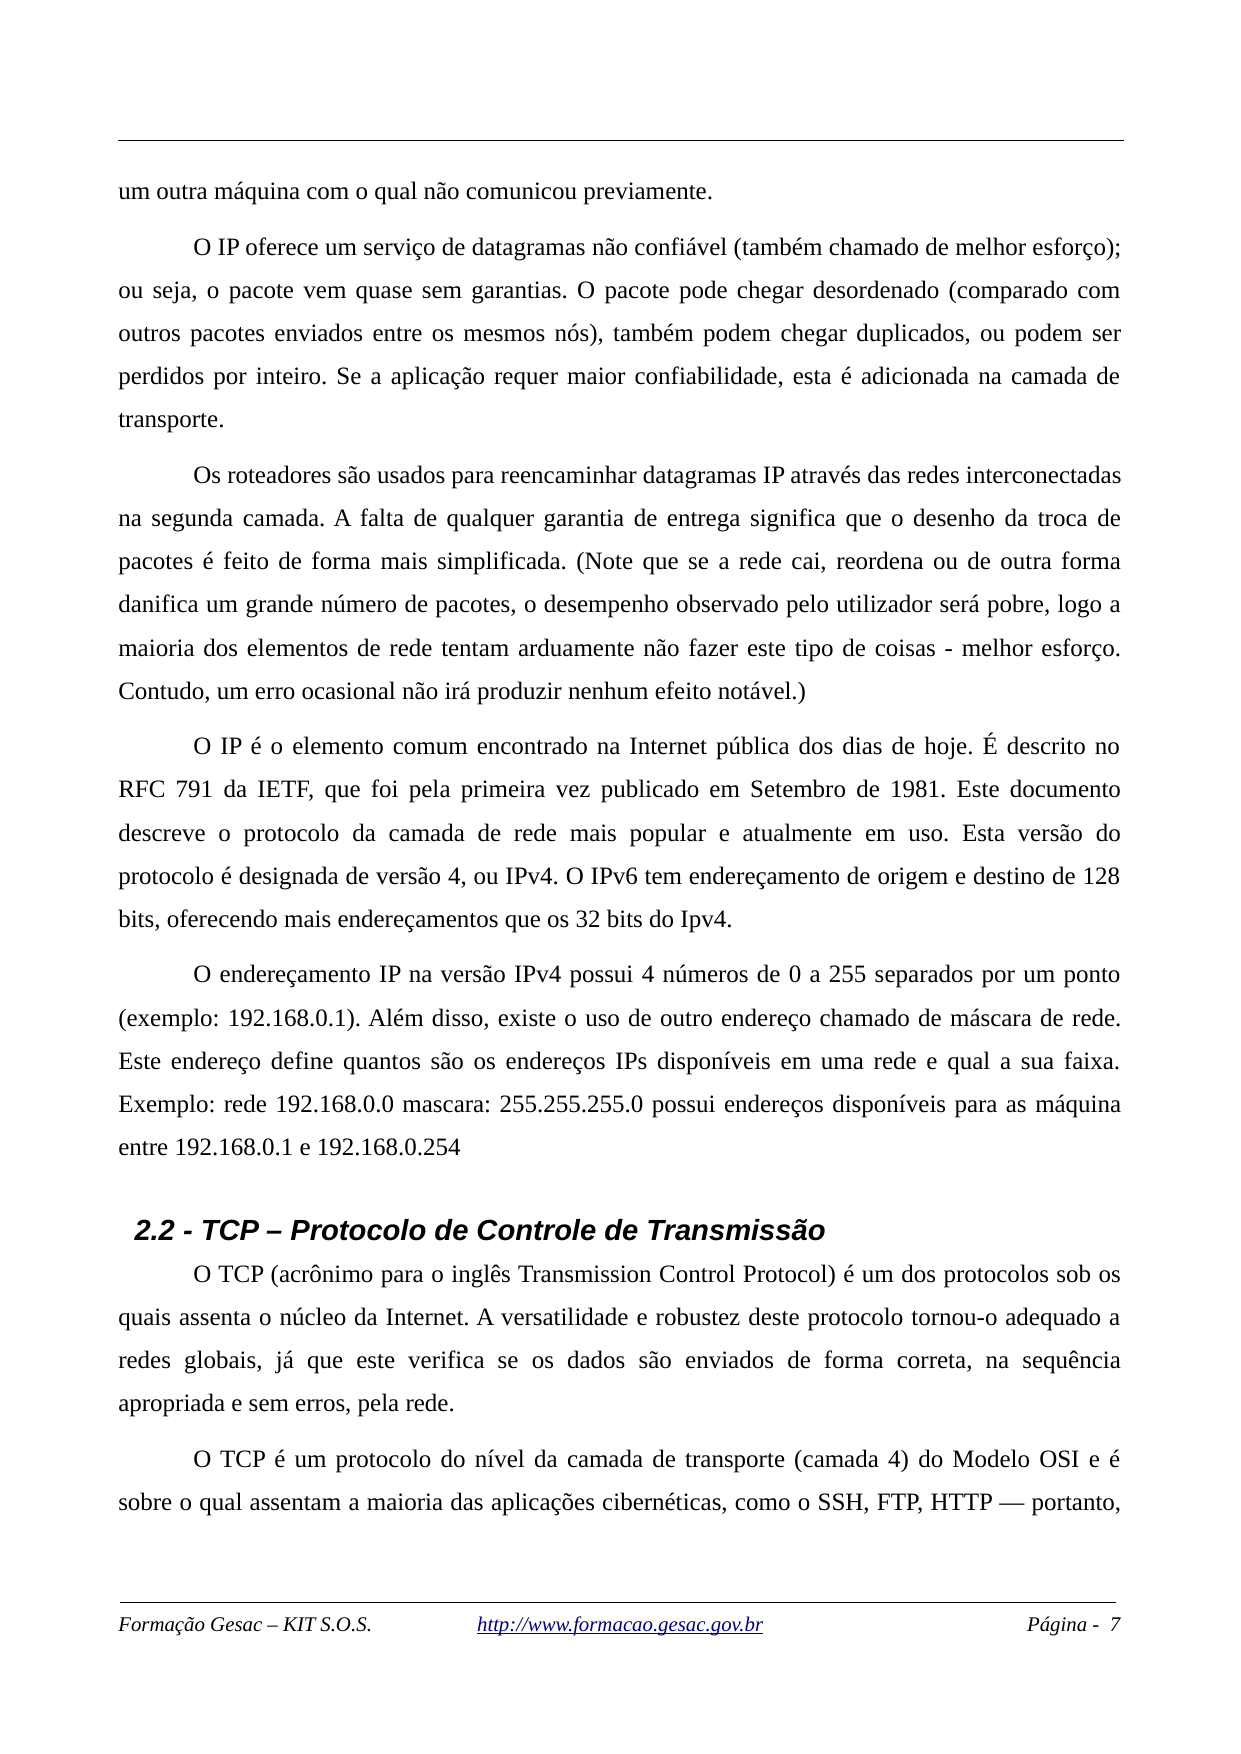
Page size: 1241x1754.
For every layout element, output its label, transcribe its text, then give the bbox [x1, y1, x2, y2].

text O TCP (acrônimo para o inglês Transmission Control Protocol) é um dos protocolos sob os quais assenta o núcleo da Internet. A versatilidade e robustez deste protocolo tornou-o adequado a redes globais, já que este verifica se os dados são enviados de forma correta, na sequência apropriada e sem erros, pela rede. [118, 1259, 1122, 1417]
text um outra máquina com o qual não comunicou previamente. [118, 176, 1122, 205]
text O IP oferece um serviço de datagramas não confiável (também chamado de melhor esforço); ou seja, o pacote vem quase sem garantias. O pacote pode chegar desordenado (comparado com outros pacotes enviados entre os mesmos nós), também podem chegar duplicados, ou podem ser perdidos por inteiro. Se a aplicação requer maior confiabilidade, esta é adicionada na camada de transporte. [118, 232, 1122, 433]
text O IP é o elemento comum encontrado na Internet pública dos dias de hoje. É descrito no RFC 791 da IETF, que foi pela primeira vez publicado em Setembro de 1981. Este documento descreve o protocolo da camada de rede mais popular e atualmente em uso. Esta versão do protocolo é designada de versão 4, ou IPv4. O IPv6 tem endereçamento de origem e destino de 128 bits, oferecendo mais endereçamentos que os 32 bits do Ipv4. [118, 731, 1122, 933]
text O endereçamento IP na versão IPv4 possui 4 números de 0 a 255 separados por um ponto (exemplo: 192.168.0.1). Além disso, existe o uso de outro endereço chamado de máscara de rede. Este endereço define quantos são os endereços IPs disponíveis em uma rede e qual a sua faixa. Exemplo: rede 192.168.0.0 mascara: 255.255.255.0 possui endereços disponíveis para as máquina entre 192.168.0.1 e 192.168.0.254 [118, 959, 1122, 1161]
subtitle 2.2 - TCP – Protocolo de Controle de Transmissão [118, 1213, 1122, 1246]
text Os roteadores são usados para reencaminhar datagramas IP através das redes interconectadas na segunda camada. A falta de qualquer garantia de entrega significa que o desenho da troca de pacotes é feito de forma mais simplificada. (Note que se a rede cai, reordena ou de outra forma danifica um grande número de pacotes, o desempenho observado pelo utilizador será pobre, logo a maioria dos elementos de rede tentam arduamente não fazer este tipo de coisas - melhor esforço. Contudo, um erro ocasional não irá produzir nenhum efeito notável.) [118, 460, 1122, 704]
text O TCP é um protocolo do nível da camada de transporte (camada 4) do Modelo OSI e é sobre o qual assentam a maioria das aplicações cibernéticas, como o SSH, FTP, HTTP — portanto, [118, 1444, 1122, 1516]
